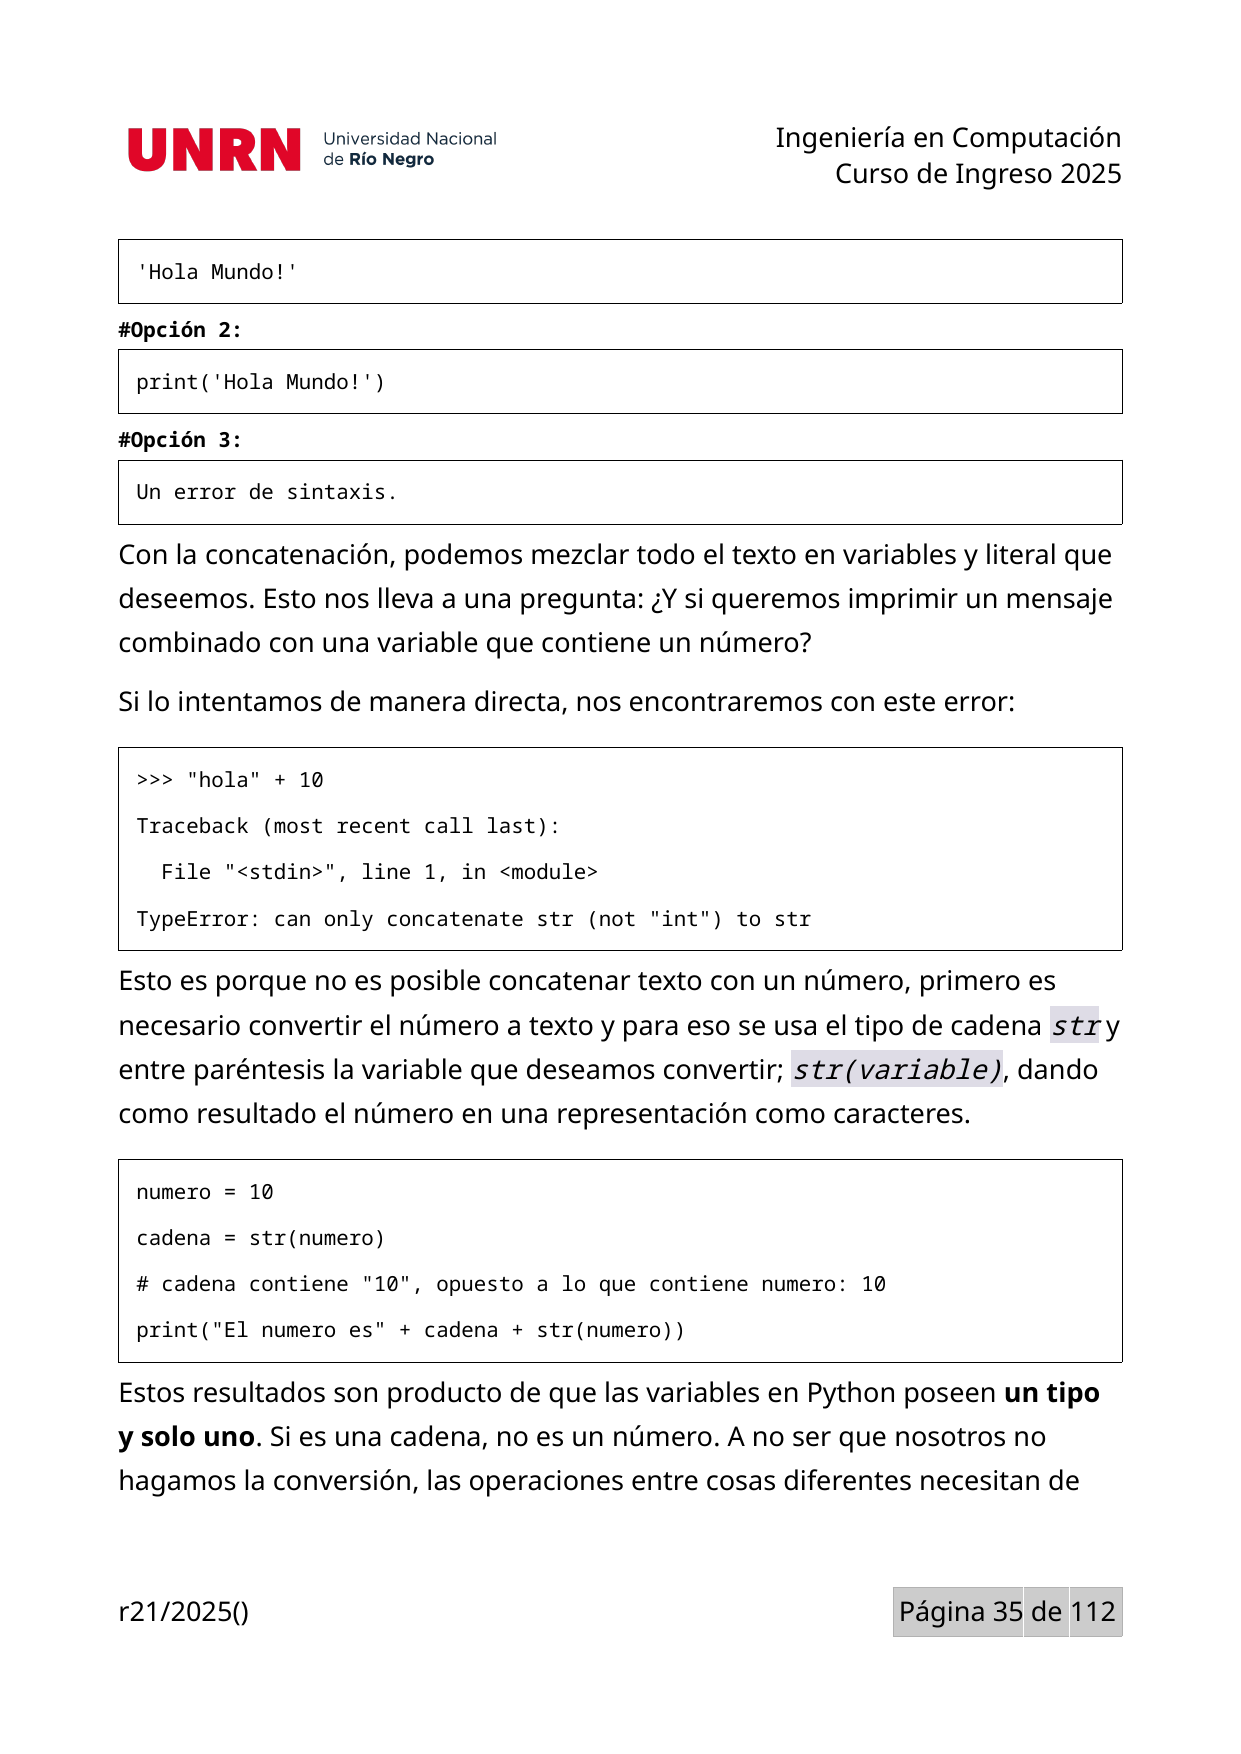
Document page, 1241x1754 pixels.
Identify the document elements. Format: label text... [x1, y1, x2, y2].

text Esto es porque no es posible concatenar texto con un número, primero es necesario convertir el número a texto y para eso se usa el tipo de cadena str y entre paréntesis la variable que deseamos convertir; str(variable), dando como resultado el número en una representación como caracteres. [118, 962, 1122, 1131]
text TypeError: can only concatenate str (not "int") to str [119, 886, 1122, 950]
text #Opción 3: [118, 425, 1122, 454]
text Un error de sintaxis. [119, 461, 1122, 524]
text Traceback (most recent call last): [119, 793, 1122, 840]
text File "<stdin>", line 1, in <module> [119, 840, 1122, 886]
text 'Hola Mundo!' [119, 240, 1122, 303]
text numero = 10 [119, 1160, 1122, 1205]
text print("El numero es" + cadena + str(numero)) [119, 1298, 1122, 1362]
text # cadena contiene "10", opuesto a lo que contiene numero: 10 [119, 1251, 1122, 1298]
text Con la concatenación, podemos mezclar todo el texto en variables y literal que deseemos. Esto nos lleva a una pregunta: ¿Y si queremos imprimir un mensaje combinado con una variable que contiene un número? [118, 535, 1122, 661]
text #Opción 2: [118, 315, 1122, 343]
text cadena = str(numero) [119, 1205, 1122, 1251]
picture [118, 118, 505, 180]
text >>> "hola" + 10 [119, 748, 1122, 793]
text Si lo intentamos de manera directa, nos encontraremos con este error: [118, 682, 1122, 719]
text print('Hola Mundo!') [119, 350, 1122, 413]
text Estos resultados son producto de que las variables en Python poseen un tipo y solo uno. Si es una cadena, no es un número. A no ser que nosotros no hagamos la conversión, las operaciones entre cosas diferentes necesitan de [118, 1373, 1122, 1499]
